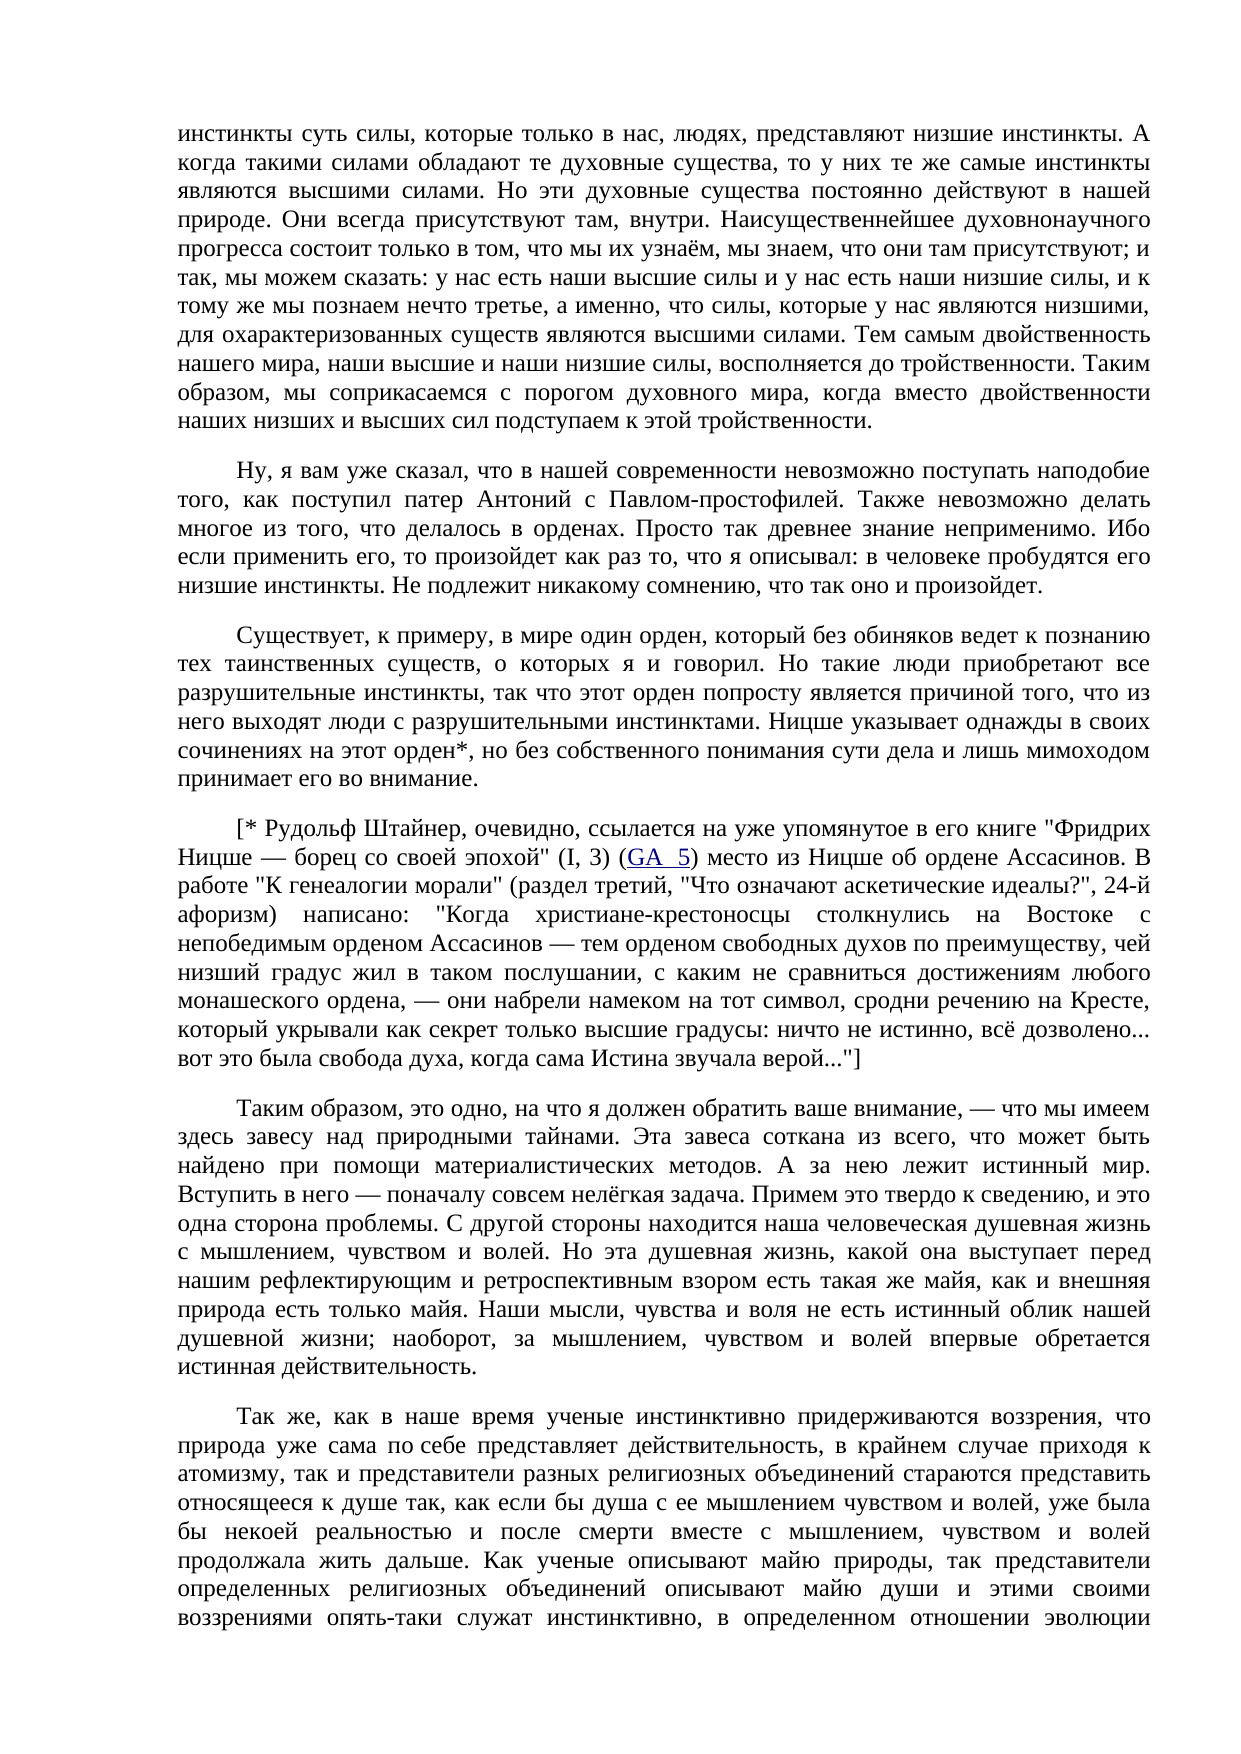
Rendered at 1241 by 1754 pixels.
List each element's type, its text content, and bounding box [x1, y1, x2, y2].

text Таким образом, это одно, на что я должен обратить ваше внимание, — что мы имеем здесь завесу над природными тайнами. Эта завеса соткана из всего, что может быть найдено при помощи материалистических методов. А за нею лежит истинный мир. Вступить в него — поначалу совсем нелёгкая задача. Примем это твердо к сведению, и это одна сторона проблемы. С другой стороны находится наша человеческая душевная жизнь с мышлением, чувством и волей. Но эта душевная жизнь, какой она выступает перед нашим рефлектирующим и ретроспективным взором есть такая же майя, как и внешняя природа есть только майя. Наши мысли, чувства и воля не есть истинный облик нашей душевной жизни; наоборот, за мышлением, чувством и волей впервые обретается истинная действительность. [177, 1093, 1152, 1380]
text Ну, я вам уже сказал, что в нашей современности невозможно поступать наподобие того, как поступил патер Антоний с Павлом-простофилей. Также невозможно делать многое из того, что делалось в орденах. Просто так древнее знание неприменимо. Ибо если применить его, то произойдет как раз то, что я описывал: в человеке пробудятся его низшие инстинкты. Не подлежит никакому сомнению, что так оно и произойдет. [177, 455, 1152, 599]
text инстинкты суть силы, которые только в нас, людях, представляют низшие инстинкты. А когда такими силами обладают те духовные существа, то у них те же самые инстинкты являются высшими силами. Но эти духовные существа постоянно действуют в нашей природе. Они всегда присутствуют там, внутри. Наисущественнейшее духовнонаучного прогресса состоит только в том, что мы их узнаём, мы знаем, что они там присутствуют; и так, мы можем сказать: у нас есть наши высшие силы и у нас есть наши низшие силы, и к тому же мы познаем нечто третье, а именно, что силы, которые у нас являются низшими, для охарактеризованных существ являются высшими силами. Тем самым двойственность нашего мира, наши высшие и наши низшие силы, восполняется до тройственности. Таким образом, мы соприкасаемся с порогом духовного мира, когда вместо двойственности наших низших и высших сил подступаем к этой тройственности. [177, 118, 1152, 434]
text Так же, как в наше время ученые инстинктивно придерживаются воззрения, что природа уже сама по себе представляет действительность, в крайнем случае приходя к атомизму, так и представители разных религиозных объединений стараются представить относящееся к душе так, как если бы душа с ее мышлением чувством и волей, уже была бы некоей реальностью и после смерти вместе с мышлением, чувством и волей продолжала жить дальше. Как ученые описывают майю природы, так представители определенных религиозных объединений описывают майю души и этими своими воззрениями опять-таки служат инстинктивно, в определенном отношении эволюции [177, 1401, 1152, 1631]
text [* Рудольф Штайнер, очевидно, ссылается на уже упомянутое в его книге "Фридрих Ницше — борец со своей эпохой" (I, 3) (GA 5) место из Ницше об ордене Ассасинов. В работе "К генеалогии морали" (раздел третий, "Что означают аскетические идеалы?", 24-й афоризм) написано: "Когда христиане-крестоносцы столкнулись на Востоке с непобедимым орденом Ассасинов — тем орденом свободных духов по преимуществу, чей низший градус жил в таком послушании, с каким не сравниться достижениям любого монашеского ордена, — они набрели намеком на тот символ, сродни речению на Кресте, который укрывали как секрет только высшие градусы: ничто не истинно, всё дозволено... вот это была свобода духа, когда сама Истина звучала верой..."] [177, 813, 1152, 1072]
text Существует, к примеру, в мире один орден, который без обиняков ведет к познанию тех таинственных существ, о которых я и говорил. Но такие люди приобретают все разрушительные инстинкты, так что этот орден попросту является причиной того, что из него выходят люди с разрушительными инстинктами. Ницше указывает однажды в своих сочинениях на этот орден*, но без собственного понимания сути дела и лишь мимоходом принимает его во внимание. [177, 620, 1152, 792]
